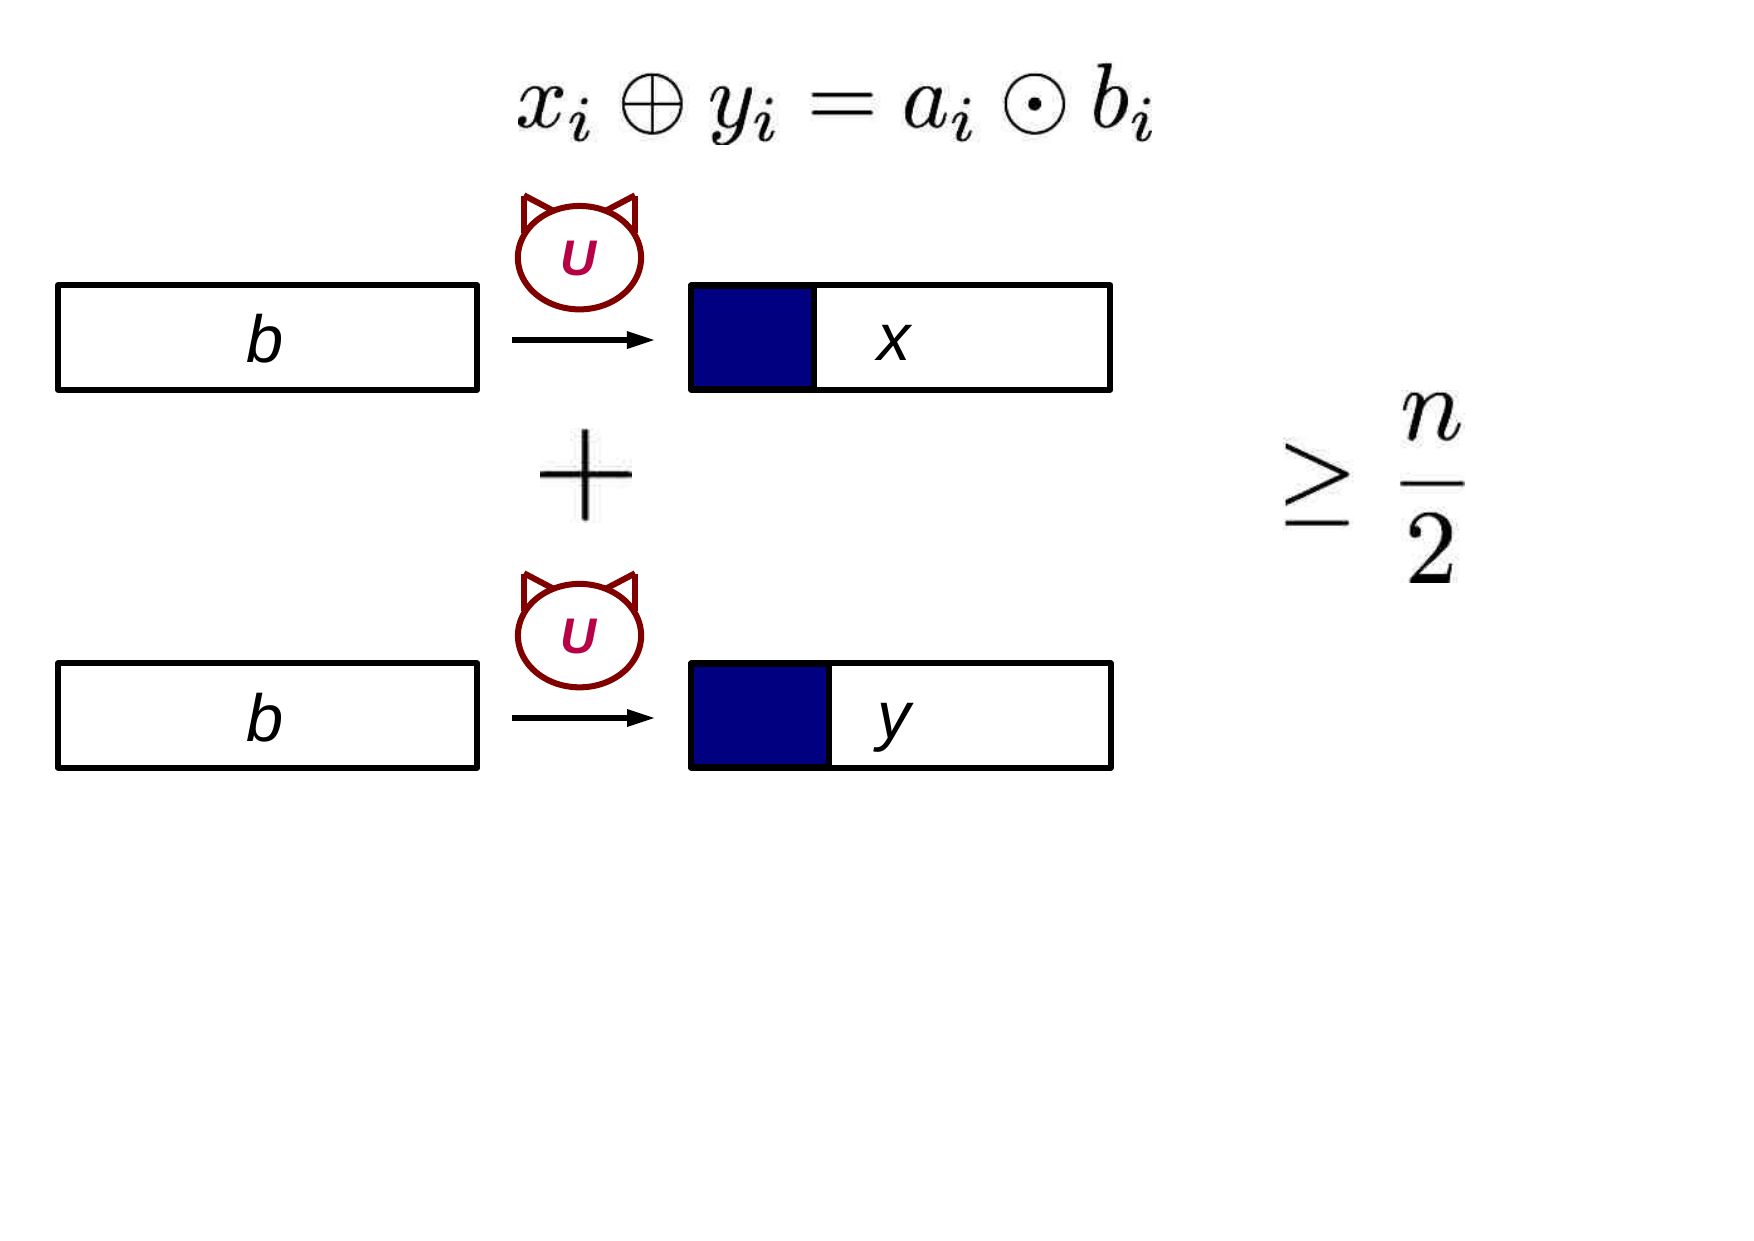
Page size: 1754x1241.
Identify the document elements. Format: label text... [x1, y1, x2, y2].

text_box y [859, 667, 933, 764]
picture [540, 428, 632, 524]
text_box [690, 285, 814, 390]
text_box b [228, 670, 302, 766]
text_box b [228, 292, 302, 388]
text_box U [542, 597, 668, 677]
picture [518, 61, 1152, 145]
picture [1283, 390, 1465, 583]
text_box x [859, 289, 933, 386]
text_box U [542, 219, 668, 299]
text_box [690, 664, 830, 768]
